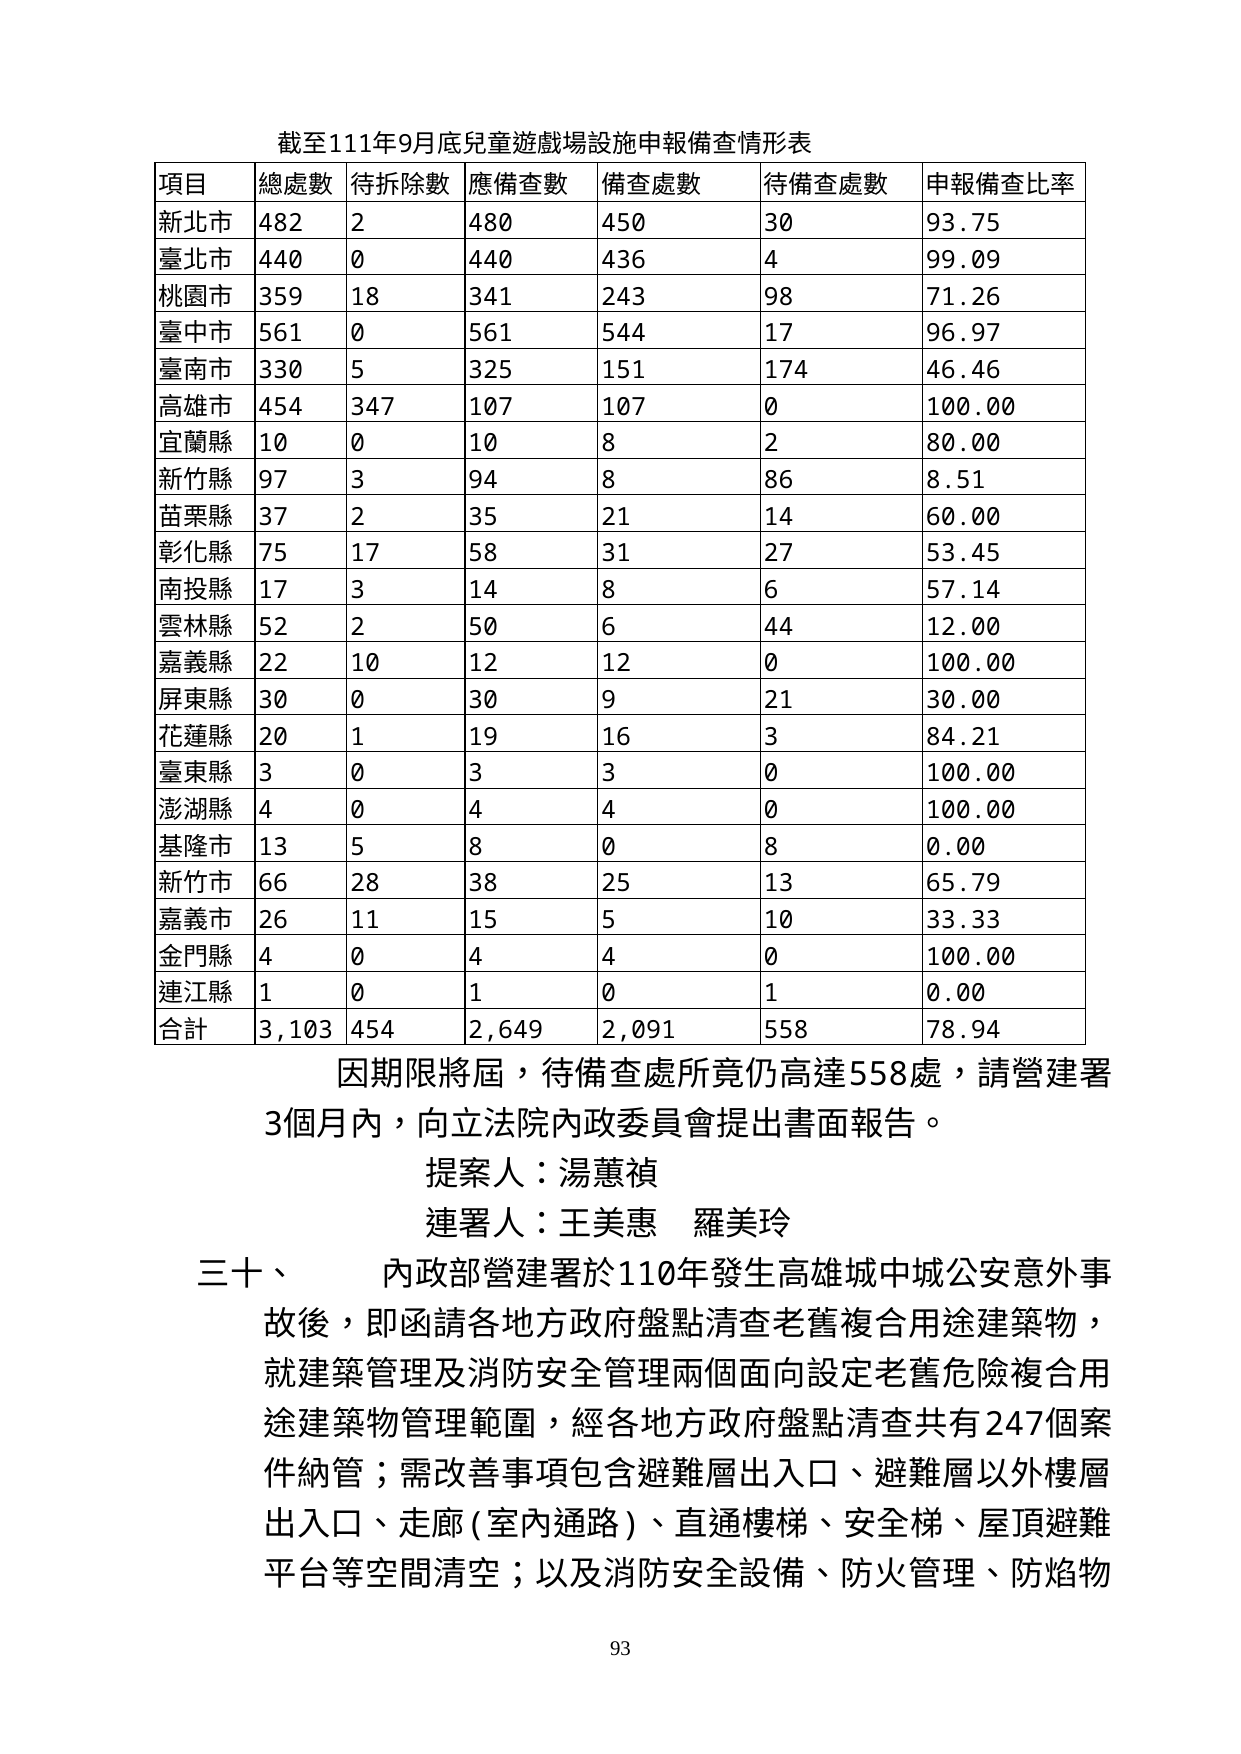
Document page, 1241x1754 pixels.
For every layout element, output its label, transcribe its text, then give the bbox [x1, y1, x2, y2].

table_cell 100.00 [923, 752, 1085, 787]
text 提案人：湯蕙禎 [425, 1145, 1113, 1195]
table_cell 新竹縣 [156, 459, 254, 494]
table_cell 97 [256, 459, 346, 494]
table_cell 98 [761, 275, 922, 311]
table_cell 11 [347, 899, 464, 934]
table_cell 330 [256, 349, 346, 384]
table_cell 4 [466, 789, 597, 824]
text 三十、 內政部營建署於110年發生高雄城中城公安意外事故後，即函請各地方政府盤點清查老舊複合用途建築物，就建築管理及消防安全管理兩個面向設定老舊危險複合用途建築物管理範圍，經各地方政府盤點清查共有247個案件納管；需改善事項包含避難層出入口、避難層以外樓層出入口、走廊(室內通路)、直通樓梯、安全梯、屋頂避難平台等空間清空；以及消防安全設備、防火管理、防焰物 [130, 1245, 1113, 1595]
table_cell 44 [761, 605, 922, 641]
table_cell 71.26 [923, 275, 1085, 311]
table_cell 新北市 [156, 202, 254, 237]
table_cell 558 [761, 1009, 922, 1044]
table_cell 100.00 [923, 385, 1085, 421]
table_cell 21 [598, 495, 760, 531]
table_cell 31 [598, 532, 760, 567]
table_cell 325 [466, 349, 597, 384]
table_cell 4 [256, 789, 346, 824]
table_cell 2 [347, 605, 464, 641]
table_cell 10 [466, 422, 597, 457]
table_cell 花蓮縣 [156, 715, 254, 751]
table_cell 174 [761, 349, 922, 384]
table_cell 544 [598, 312, 760, 347]
table_cell 35 [466, 495, 597, 531]
table_cell 482 [256, 202, 346, 237]
table_cell 0 [347, 935, 464, 971]
table_cell 28 [347, 862, 464, 897]
table_cell 46.46 [923, 349, 1085, 384]
table_cell 100.00 [923, 789, 1085, 824]
table_cell 53.45 [923, 532, 1085, 567]
table_cell 16 [598, 715, 760, 751]
table_cell 15 [466, 899, 597, 934]
table_cell 4 [598, 789, 760, 824]
table_cell 58 [466, 532, 597, 567]
table_cell 17 [347, 532, 464, 567]
table_header 備查處數 [598, 163, 760, 201]
table_cell 3 [256, 752, 346, 787]
table_cell 屏東縣 [156, 679, 254, 714]
table_cell 93.75 [923, 202, 1085, 237]
table_cell 440 [256, 239, 346, 274]
table_cell 12.00 [923, 605, 1085, 641]
table_cell 6 [761, 569, 922, 604]
table_cell 3,103 [256, 1009, 346, 1044]
table_cell 3 [347, 569, 464, 604]
table_cell 450 [598, 202, 760, 237]
table_cell 80.00 [923, 422, 1085, 457]
table_cell 0 [761, 935, 922, 971]
table_cell 南投縣 [156, 569, 254, 604]
table_cell 6 [598, 605, 760, 641]
table_header 待拆除數 [347, 163, 464, 201]
table_cell 78.94 [923, 1009, 1085, 1044]
table_cell 99.09 [923, 239, 1085, 274]
table_cell 96.97 [923, 312, 1085, 347]
table_cell 561 [256, 312, 346, 347]
table_cell 60.00 [923, 495, 1085, 531]
table_cell 33.33 [923, 899, 1085, 934]
table_cell 4 [256, 935, 346, 971]
table_cell 10 [761, 899, 922, 934]
table_cell 75 [256, 532, 346, 567]
table_cell 243 [598, 275, 760, 311]
table_cell 0 [347, 239, 464, 274]
table_cell 臺中市 [156, 312, 254, 347]
text 截至111年9月底兒童遊戲場設施申報備查情形表 [277, 112, 1113, 162]
table_cell 1 [347, 715, 464, 751]
table_cell 30 [466, 679, 597, 714]
table_cell 454 [347, 1009, 464, 1044]
table_cell 341 [466, 275, 597, 311]
table_cell 30.00 [923, 679, 1085, 714]
table_cell 8 [761, 825, 922, 861]
table_cell 22 [256, 642, 346, 677]
table_cell 8 [466, 825, 597, 861]
table_cell 52 [256, 605, 346, 641]
table_cell 金門縣 [156, 935, 254, 971]
table_cell 37 [256, 495, 346, 531]
table_cell 4 [761, 239, 922, 274]
table_cell 10 [256, 422, 346, 457]
table_cell 基隆市 [156, 825, 254, 861]
table_cell 嘉義市 [156, 899, 254, 934]
table_cell 66 [256, 862, 346, 897]
table_cell 107 [598, 385, 760, 421]
table_cell 107 [466, 385, 597, 421]
table_cell 359 [256, 275, 346, 311]
table_cell 14 [466, 569, 597, 604]
table_cell 2 [347, 202, 464, 237]
table_cell 2 [761, 422, 922, 457]
table_cell 13 [761, 862, 922, 897]
table_cell 5 [598, 899, 760, 934]
table_cell 彰化縣 [156, 532, 254, 567]
table_cell 苗栗縣 [156, 495, 254, 531]
table_header 應備查數 [466, 163, 597, 201]
table_cell 嘉義縣 [156, 642, 254, 677]
table_cell 5 [347, 825, 464, 861]
table_cell 0 [761, 385, 922, 421]
table_cell 5 [347, 349, 464, 384]
table_cell 86 [761, 459, 922, 494]
table_cell 4 [466, 935, 597, 971]
table_cell 0 [347, 422, 464, 457]
table_cell 14 [761, 495, 922, 531]
table_cell 1 [256, 972, 346, 1007]
table_cell 3 [466, 752, 597, 787]
table_cell 0.00 [923, 825, 1085, 861]
table_header 申報備查比率 [923, 163, 1085, 201]
table_cell 高雄市 [156, 385, 254, 421]
table_cell 12 [466, 642, 597, 677]
table_cell 30 [761, 202, 922, 237]
table_header 總處數 [256, 163, 346, 201]
table_cell 17 [256, 569, 346, 604]
table_cell 454 [256, 385, 346, 421]
table_cell 20 [256, 715, 346, 751]
table_cell 9 [598, 679, 760, 714]
table_cell 0 [347, 789, 464, 824]
table_cell 25 [598, 862, 760, 897]
table_cell 151 [598, 349, 760, 384]
table_cell 480 [466, 202, 597, 237]
table_cell 13 [256, 825, 346, 861]
table_cell 17 [761, 312, 922, 347]
table_cell 57.14 [923, 569, 1085, 604]
table_cell 3 [347, 459, 464, 494]
table_cell 12 [598, 642, 760, 677]
table_cell 澎湖縣 [156, 789, 254, 824]
table_cell 3 [761, 715, 922, 751]
table_cell 1 [466, 972, 597, 1007]
table_cell 0 [347, 679, 464, 714]
table_cell 4 [598, 935, 760, 971]
table_cell 臺東縣 [156, 752, 254, 787]
table_cell 65.79 [923, 862, 1085, 897]
text 因期限將屆，待備查處所竟仍高達558處，請營建署3個月內，向立法院內政委員會提出書面報告。 [263, 1045, 1113, 1145]
table_cell 8 [598, 569, 760, 604]
table_cell 臺南市 [156, 349, 254, 384]
table_cell 0 [347, 312, 464, 347]
table_cell 1 [761, 972, 922, 1007]
table_cell 2,649 [466, 1009, 597, 1044]
table_cell 94 [466, 459, 597, 494]
table_cell 0.00 [923, 972, 1085, 1007]
table_header 項目 [156, 163, 254, 201]
table_cell 50 [466, 605, 597, 641]
table_cell 0 [347, 972, 464, 1007]
table_cell 8.51 [923, 459, 1085, 494]
table_cell 19 [466, 715, 597, 751]
table_cell 雲林縣 [156, 605, 254, 641]
table_cell 8 [598, 422, 760, 457]
table_cell 臺北市 [156, 239, 254, 274]
table_cell 8 [598, 459, 760, 494]
table_cell 10 [347, 642, 464, 677]
table_cell 18 [347, 275, 464, 311]
table_cell 21 [761, 679, 922, 714]
table_cell 30 [256, 679, 346, 714]
table_cell 38 [466, 862, 597, 897]
table_cell 0 [598, 972, 760, 1007]
table_cell 0 [761, 752, 922, 787]
table_cell 2,091 [598, 1009, 760, 1044]
table_cell 436 [598, 239, 760, 274]
table_cell 0 [598, 825, 760, 861]
table_cell 440 [466, 239, 597, 274]
table_cell 100.00 [923, 935, 1085, 971]
table_cell 桃園市 [156, 275, 254, 311]
table_cell 27 [761, 532, 922, 567]
table_cell 561 [466, 312, 597, 347]
table_cell 新竹市 [156, 862, 254, 897]
table_cell 84.21 [923, 715, 1085, 751]
table_cell 100.00 [923, 642, 1085, 677]
table_cell 0 [761, 642, 922, 677]
table_cell 合計 [156, 1009, 254, 1044]
table_cell 0 [761, 789, 922, 824]
text 連署人：王美惠 羅美玲 [425, 1195, 1113, 1245]
table_cell 連江縣 [156, 972, 254, 1007]
table_cell 宜蘭縣 [156, 422, 254, 457]
table_header 待備查處數 [761, 163, 922, 201]
table_cell 26 [256, 899, 346, 934]
table_cell 0 [347, 752, 464, 787]
table_cell 3 [598, 752, 760, 787]
table_cell 347 [347, 385, 464, 421]
table_cell 2 [347, 495, 464, 531]
